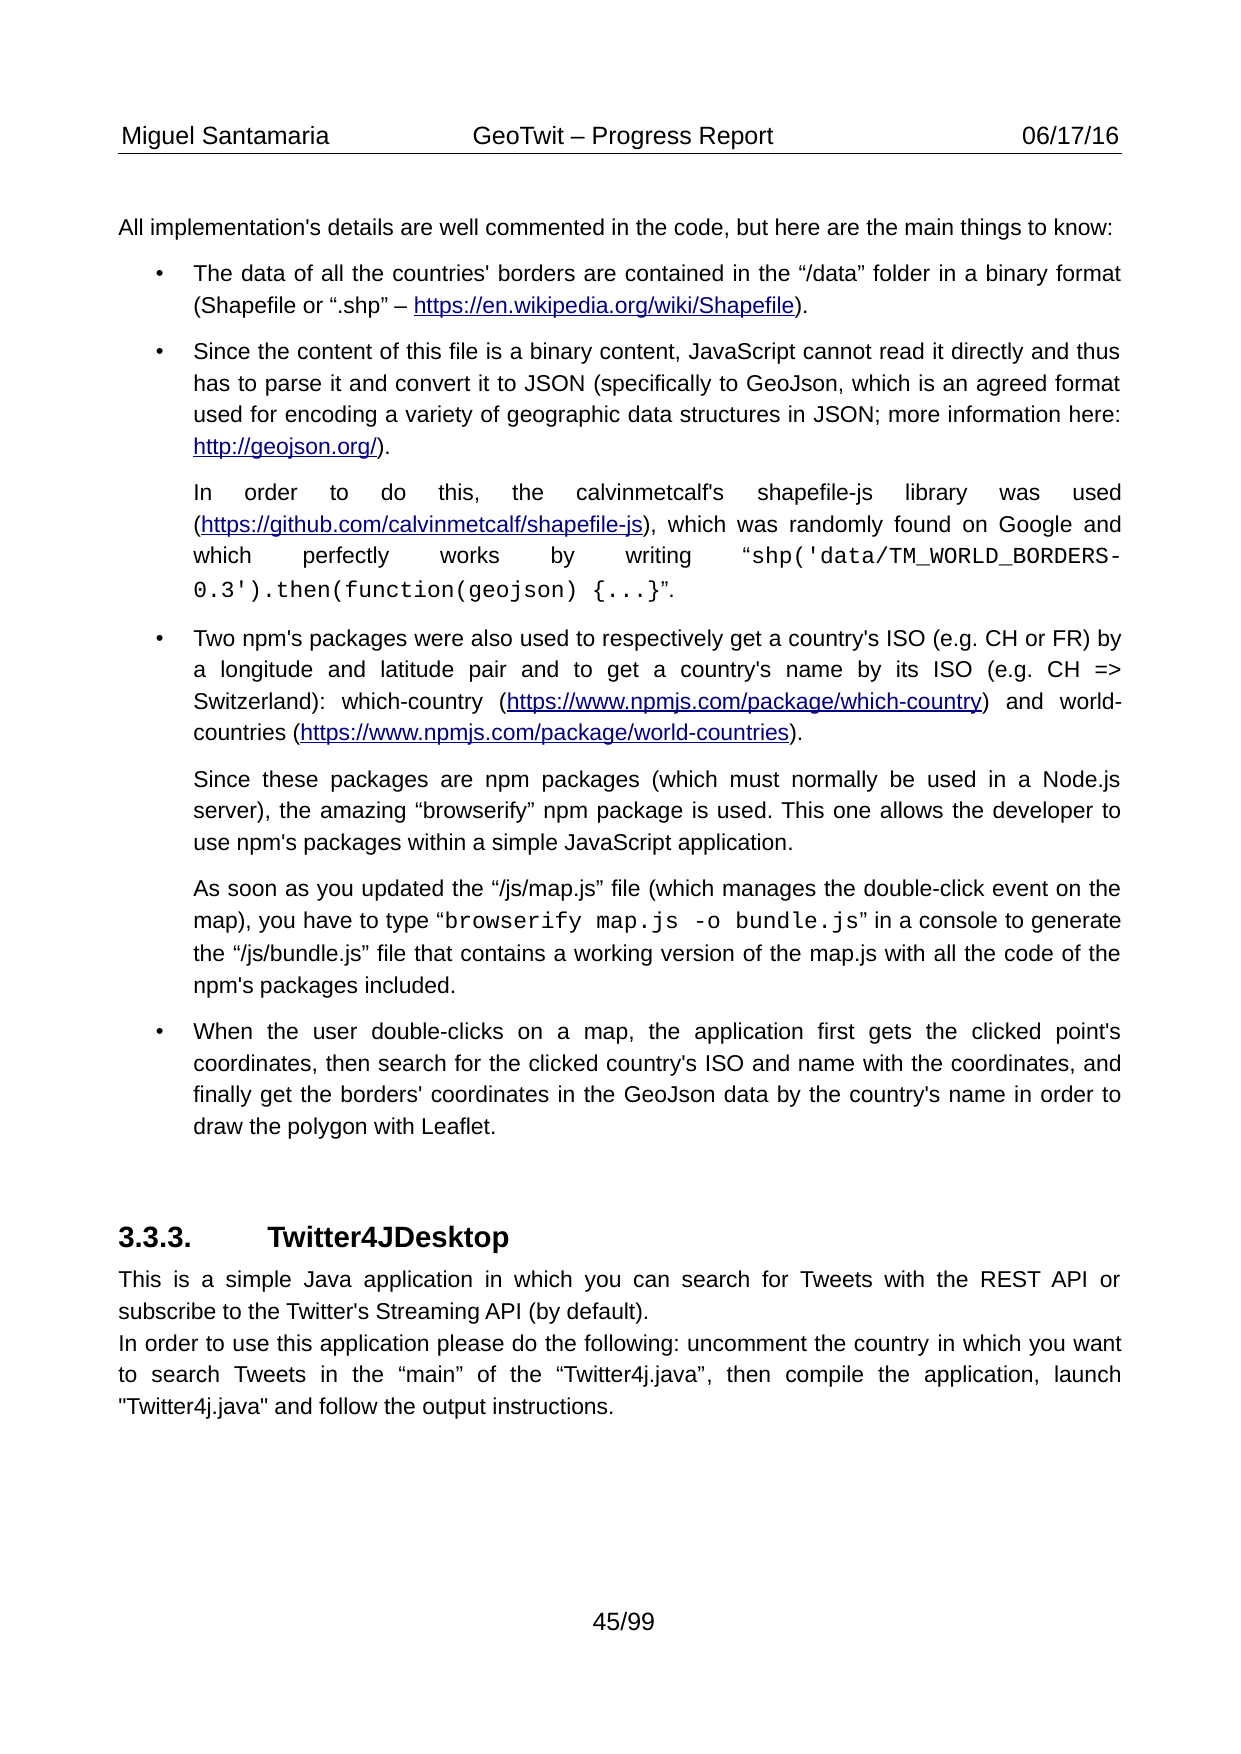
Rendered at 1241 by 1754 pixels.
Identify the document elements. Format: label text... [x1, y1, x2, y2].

list Two npm's packages were also used to respectively get a country's ISO (e.g. CH or FR) by a longitude and latitude pair and to get a country's name by its ISO (e.g. CH => Switzerland): which-country (https://www.npmjs.com/package/which-country) and world-countries (https://www.npmjs.com/package/world-countries). [156, 624, 1122, 746]
list Since these packages are npm packages (which must normally be used in a Node.js server), the amazing “browserify” npm package is used. This one allows the developer to use npm's packages within a simple JavaScript application. [156, 766, 1122, 855]
text All implementation's details are well commented in the code, but here are the main things to know: [118, 214, 1122, 240]
list In order to do this, the calvinmetcalf's shapefile-js library was used (https://github.com/calvinmetcalf/shapefile-js), which was randomly found on Google and which perfectly works by writing “shp('data/TM_WORLD_BORDERS-0.3').then(function(geojson) {...}”. [156, 479, 1122, 604]
list Since the content of this file is a binary content, JavaScript cannot read it directly and thus has to parse it and convert it to JSON (specifically to GeoJson, which is an agreed format used for encoding a variety of geographic data structures in JSON; more information here: http://geojson.org/). [156, 338, 1122, 459]
text This is a simple Java application in which you can search for Tweets with the REST API or subscribe to the Twitter's Streaming API (by default). [118, 1266, 1122, 1324]
list As soon as you updated the “/js/map.js” file (which manages the double-click event on the map), you have to type “browserify map.js -o bundle.js” in a console to generate the “/js/bundle.js” file that contains a working version of the map.js with all the code of the npm's packages included. [156, 875, 1122, 998]
subtitle Twitter4JDesktop [118, 1220, 1122, 1254]
list The data of all the countries' borders are contained in the “/data” folder in a binary format (Shapefile or “.shp” – https://en.wikipedia.org/wiki/Shapefile). [156, 260, 1122, 318]
text In order to use this application please do the following: uncomment the country in which you want to search Tweets in the “main” of the “Twitter4j.java”, then compile the application, launch "Twitter4j.java" and follow the output instructions. [118, 1329, 1122, 1419]
list When the user double-clicks on a map, the application first gets the clicked point's coordinates, then search for the clicked country's ISO and name with the coordinates, and finally get the borders' coordinates in the GeoJson data by the country's name in order to draw the polygon with Leaflet. [156, 1018, 1122, 1139]
